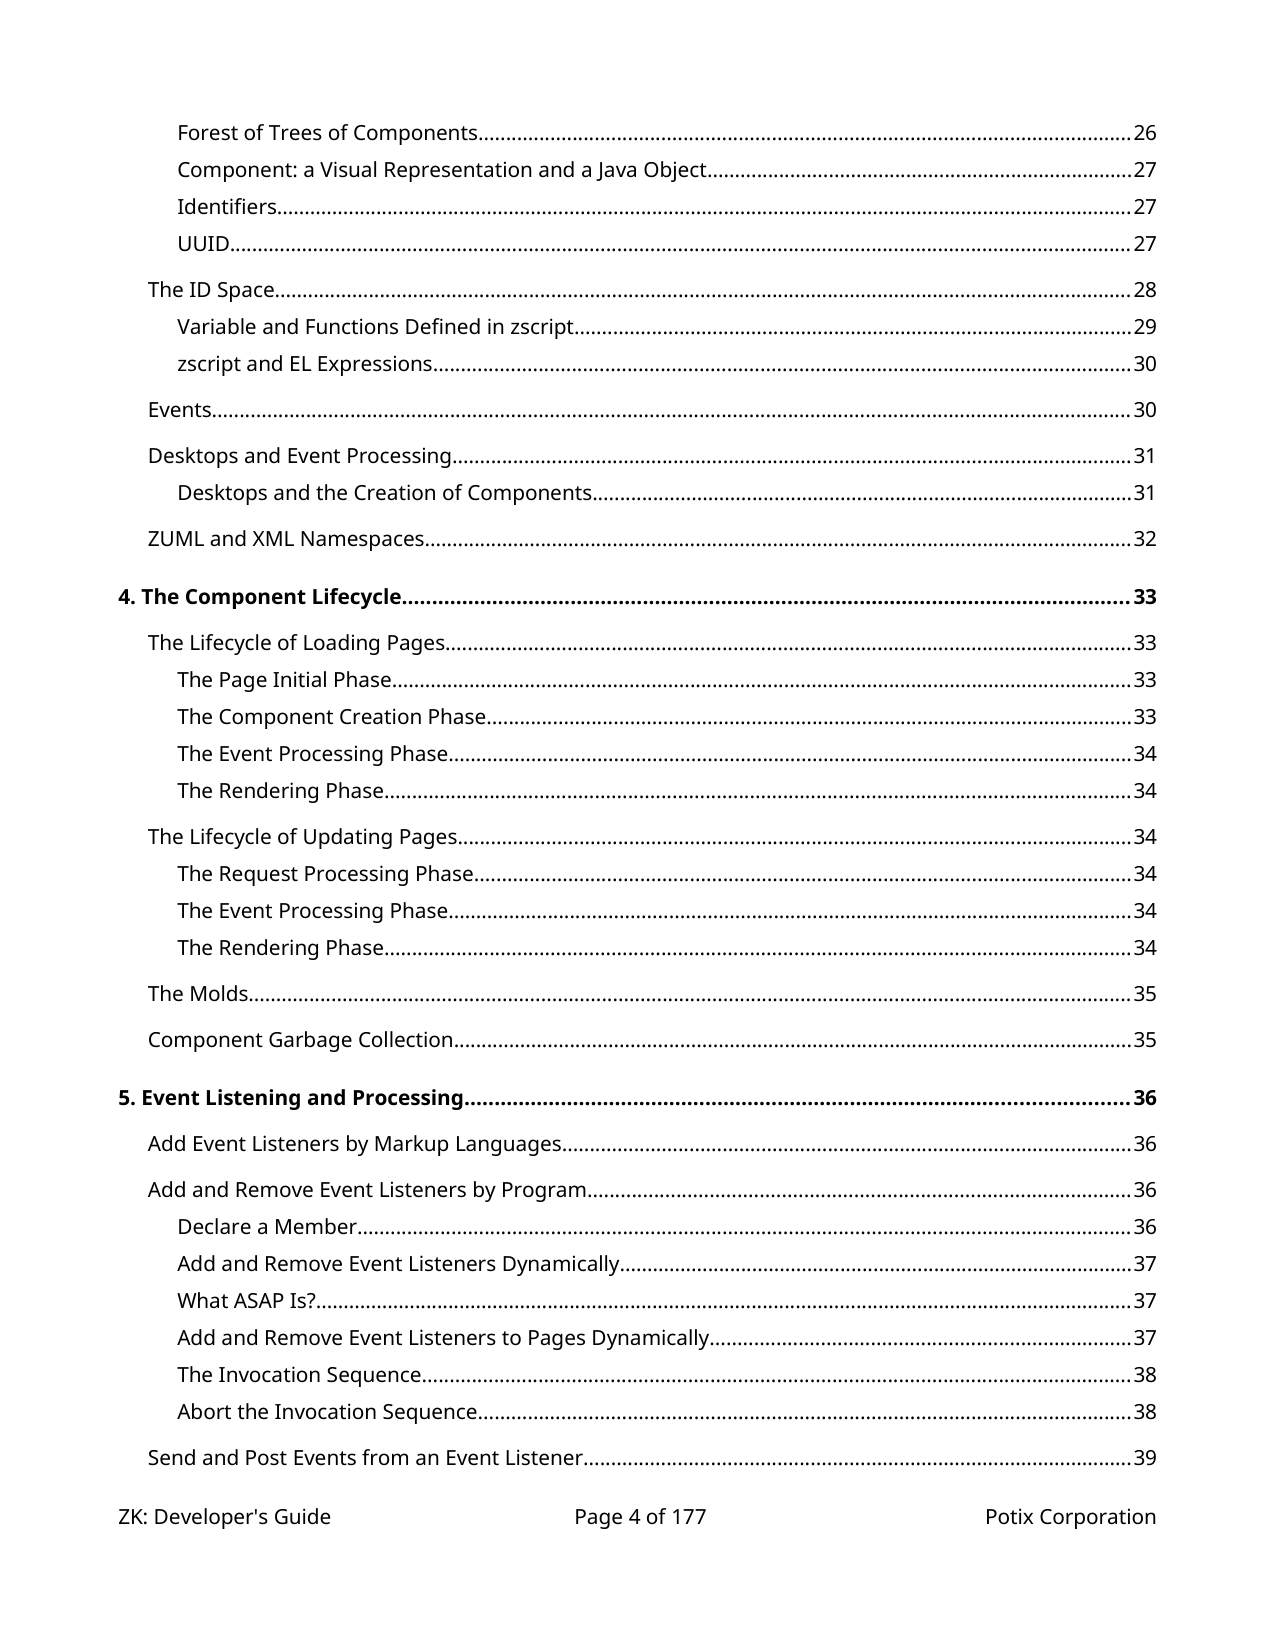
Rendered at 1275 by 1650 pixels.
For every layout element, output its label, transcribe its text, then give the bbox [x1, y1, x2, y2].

text The Component Creation Phase 33 [177, 702, 1157, 730]
text Variable and Functions Defined in zscript 29 [177, 312, 1157, 341]
text Component: a Visual Representation and a Java Object 27 [177, 155, 1157, 183]
text The Rendering Phase 34 [177, 933, 1157, 962]
text The Lifecycle of Loading Pages 33 [148, 628, 1157, 656]
text Add Event Listeners by Markup Languages 36 [148, 1129, 1157, 1157]
text Add and Remove Event Listeners Dynamically 37 [177, 1249, 1157, 1277]
text Forest of Trees of Components 26 [177, 118, 1157, 146]
text The Event Processing Phase 34 [177, 896, 1157, 925]
text The ID Space 28 [148, 275, 1157, 303]
text The Molds 35 [148, 979, 1157, 1008]
text The Request Processing Phase 34 [177, 859, 1157, 888]
text Declare a Member 36 [177, 1212, 1157, 1240]
text The Invocation Sequence 38 [177, 1360, 1157, 1389]
text 5. Event Listening and Processing 36 [118, 1083, 1157, 1111]
text Events 30 [148, 395, 1157, 424]
text Abort the Invocation Sequence 38 [177, 1397, 1157, 1426]
text What ASAP Is? 37 [177, 1286, 1157, 1314]
text Desktops and the Creation of Components 31 [177, 478, 1157, 507]
text The Lifecycle of Updating Pages 34 [148, 822, 1157, 851]
text Identifiers 27 [177, 192, 1157, 221]
text The Event Processing Phase 34 [177, 739, 1157, 767]
text ZUML and XML Namespaces 32 [148, 524, 1157, 553]
text 4. The Component Lifecycle 33 [118, 582, 1157, 610]
text Desktops and Event Processing 31 [148, 441, 1157, 469]
text Component Garbage Collection 35 [148, 1025, 1157, 1054]
text The Page Initial Phase 33 [177, 665, 1157, 693]
text The Rendering Phase 34 [177, 776, 1157, 804]
text Send and Post Events from an Event Listener 39 [148, 1443, 1157, 1472]
text zscript and EL Expressions 30 [177, 349, 1157, 378]
text Add and Remove Event Listeners by Program 36 [148, 1175, 1157, 1203]
text UUID 27 [177, 229, 1157, 258]
text Add and Remove Event Listeners to Pages Dynamically 37 [177, 1323, 1157, 1352]
